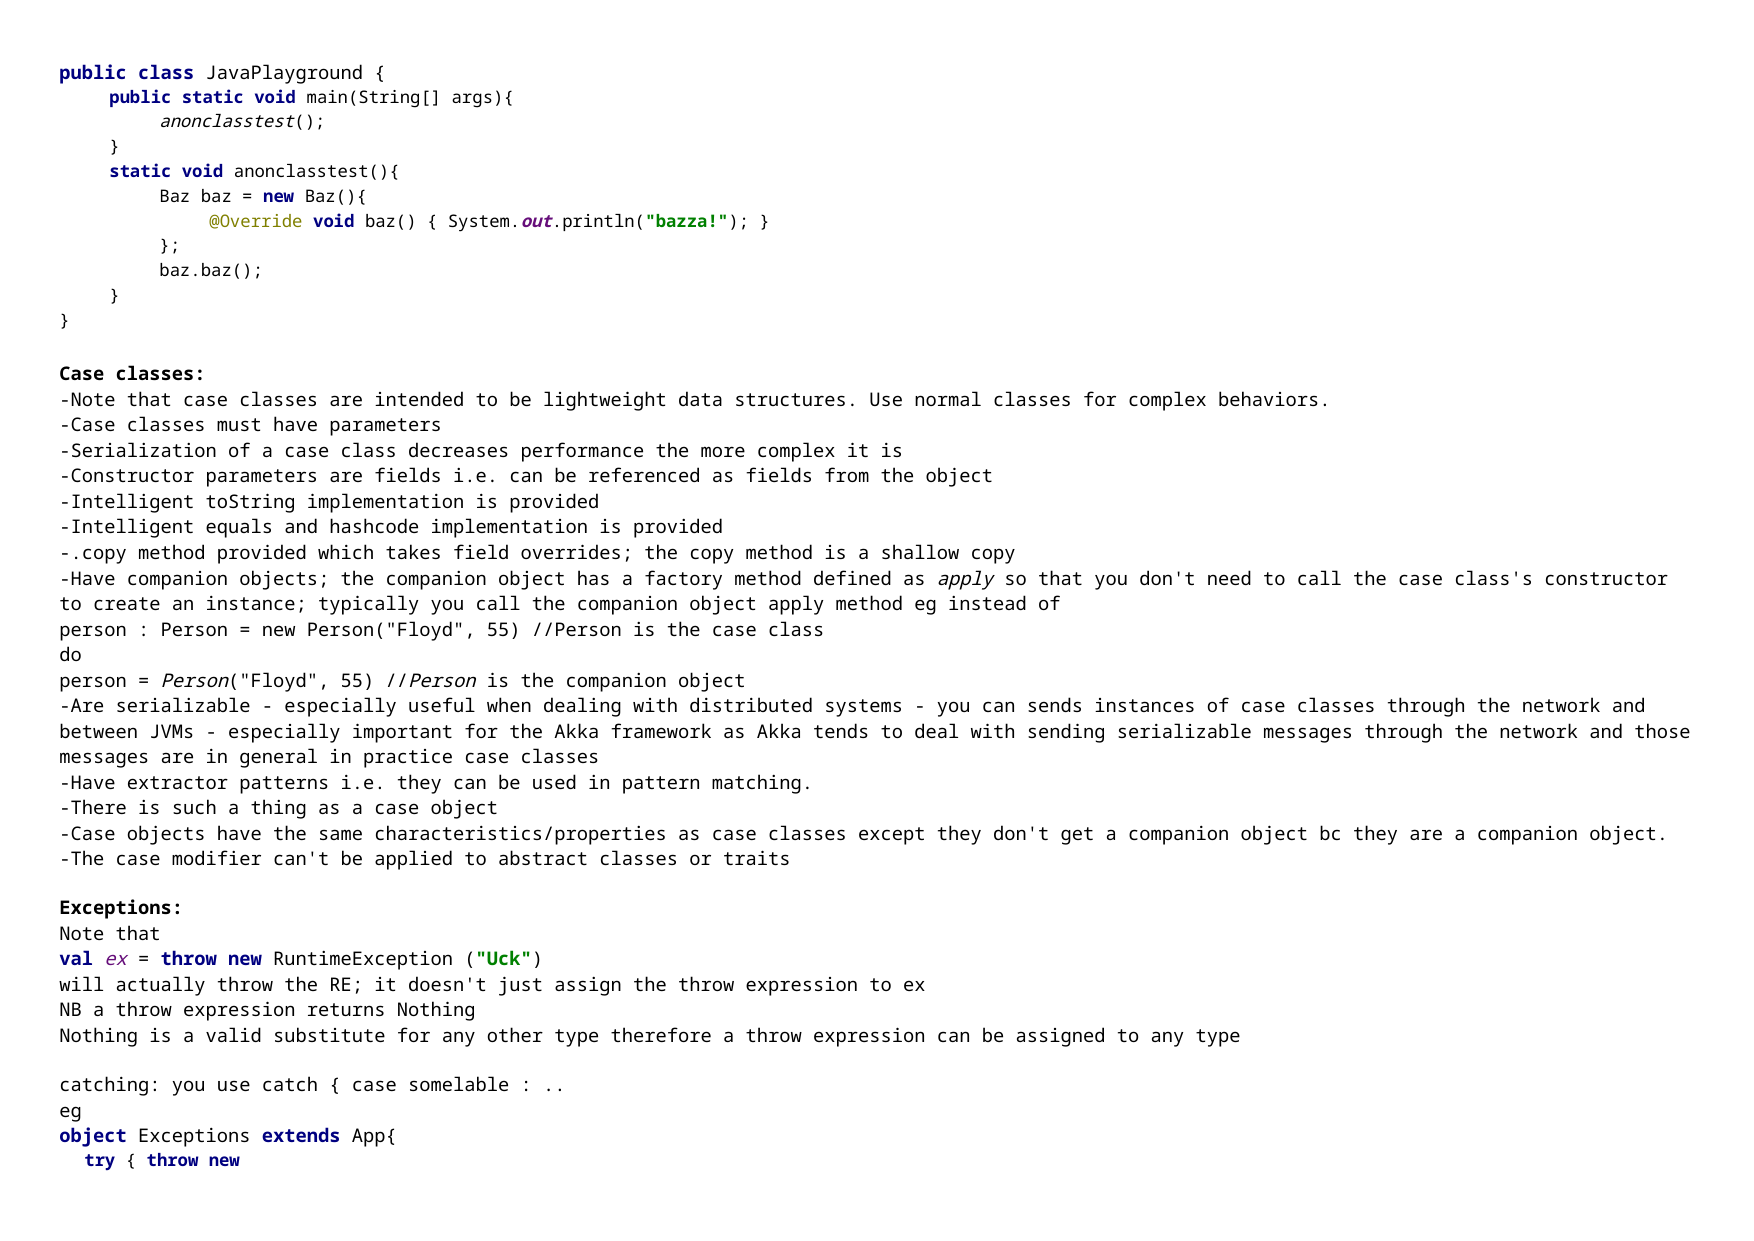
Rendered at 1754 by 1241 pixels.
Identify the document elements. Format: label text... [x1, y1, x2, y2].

text eg [59, 1097, 1695, 1122]
text -Intelligent toString implementation is provided [59, 488, 1695, 514]
text -Case objects have the same characteristics/properties as case classes except they don't get a companion object bc they are a companion object. [59, 820, 1695, 846]
text catching: you use catch { case somelable : .. [59, 1071, 1695, 1097]
text person : Person = new Person("Floyd", 55) //Person is the case class [59, 616, 1695, 641]
text -Have extractor patterns i.e. they can be used in pattern matching. [59, 769, 1695, 794]
text public static void main(String[] args){ [59, 84, 1695, 109]
text -There is such a thing as a case object [59, 794, 1695, 820]
text Exceptions: [59, 895, 1695, 920]
text Case classes: [59, 361, 1695, 386]
text -Note that case classes are intended to be lightweight data structures. Use normal classes for complex behaviors. [59, 386, 1695, 412]
text Baz baz = new Baz(){ [59, 184, 1695, 208]
text try { throw new [59, 1148, 1695, 1173]
text public class JavaPlayground { [59, 59, 1695, 84]
text baz.baz(); [59, 258, 1695, 283]
text -Case classes must have parameters [59, 412, 1695, 437]
text } [59, 283, 1695, 308]
text will actually throw the RE; it doesn't just assign the throw expression to ex [59, 971, 1695, 997]
text -.copy method provided which takes field overrides; the copy method is a shallow copy [59, 539, 1695, 565]
text NB a throw expression returns Nothing [59, 997, 1695, 1022]
text anonclasstest(); [59, 109, 1695, 134]
text -Constructor parameters are fields i.e. can be referenced as fields from the object [59, 463, 1695, 488]
text object Exceptions extends App{ [59, 1122, 1695, 1148]
text } [59, 308, 1695, 331]
text -The case modifier can't be applied to abstract classes or traits [59, 846, 1695, 871]
text static void anonclasstest(){ [59, 159, 1695, 184]
text }; [59, 233, 1695, 258]
text -Serialization of a case class decreases performance the more complex it is [59, 437, 1695, 463]
text person = Person("Floyd", 55) //Person is the companion object [59, 667, 1695, 692]
text do [59, 641, 1695, 667]
text val ex = throw new RuntimeException ("Uck") [59, 946, 1695, 971]
text @Override void baz() { System.out.println("bazza!"); } [59, 208, 1695, 233]
text -Are serializable - especially useful when dealing with distributed systems - you can sends instances of case classes through the network and between JVMs - especially important for the Akka framework as Akka tends to deal with sending serializable messages through the network and those messages are in general in practice case classes [59, 692, 1695, 769]
text -Intelligent equals and hashcode implementation is provided [59, 514, 1695, 539]
text -Have companion objects; the companion object has a factory method defined as apply so that you don't need to call the case class's constructor to create an instance; typically you call the companion object apply method eg instead of [59, 565, 1695, 616]
text Nothing is a valid substitute for any other type therefore a throw expression can be assigned to any type [59, 1022, 1695, 1048]
text } [59, 134, 1695, 159]
text Note that [59, 920, 1695, 946]
